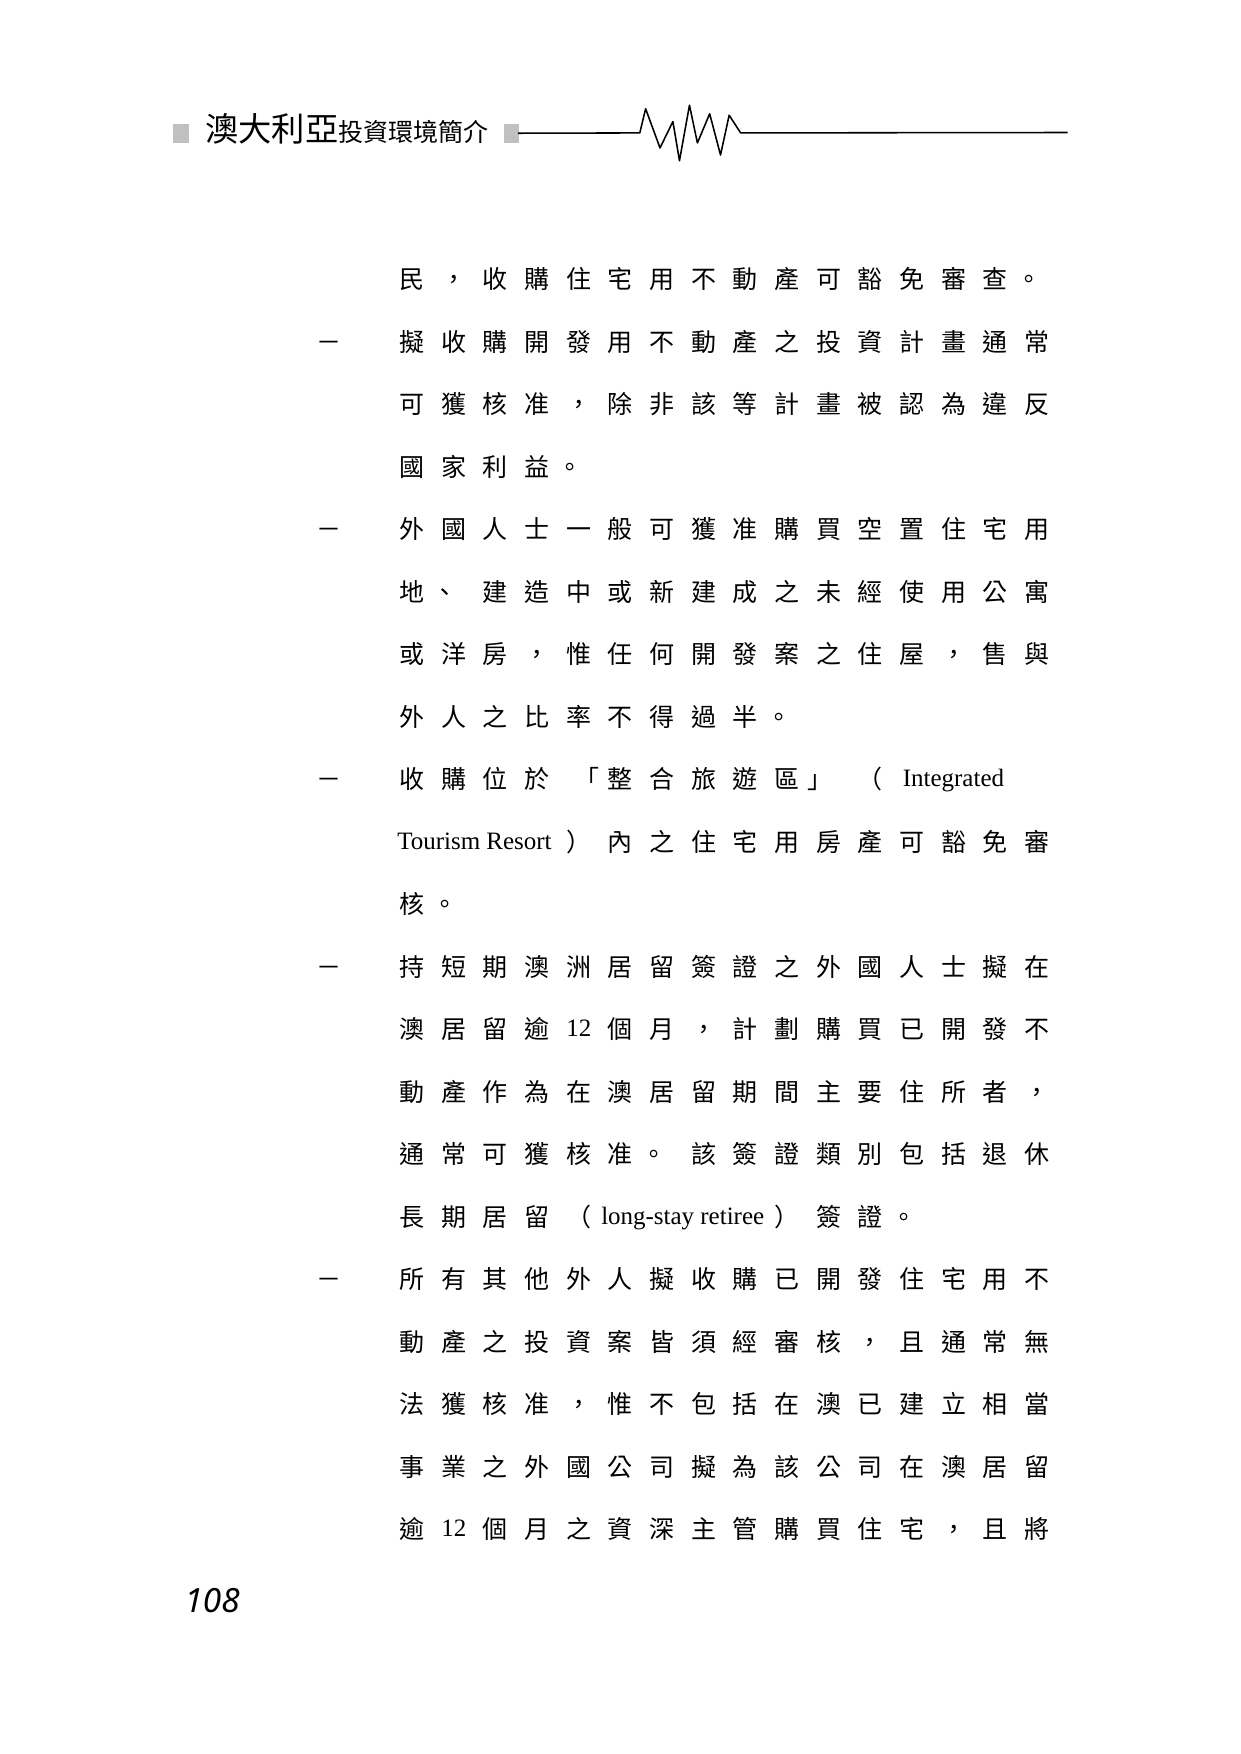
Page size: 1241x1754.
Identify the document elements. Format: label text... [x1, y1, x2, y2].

text － 外國人士一般可獲准購買空置住宅用地、建造中或新建成之未經使用公寓或洋房，惟任何開發案之住屋，售與外人之比率不得過半。 [306, 486, 1058, 736]
text － 擬收購開發用不動產之投資計畫通常可獲核准，除非該等計畫被認為違反國家利益。 [306, 299, 1058, 486]
text － 所有其他外人擬收購已開發住宅用不動產之投資案皆須經審核，且通常無法獲核准，惟不包括在澳已建立相當事業之外國公司擬為該公司在澳居留逾12個月之資深主管購買住宅，且將 [306, 1236, 1058, 1549]
text 民，收購住宅用不動產可豁免審查。 [306, 236, 1058, 299]
text － 收購位於「整合旅遊區」（Integrated Tourism Resort）內之住宅用房產可豁免審核。 [306, 736, 1058, 924]
text － 持短期澳洲居留簽證之外國人士擬在澳居留逾12個月，計劃購買已開發不動產作為在澳居留期間主要住所者，通常可獲核准。該簽證類別包括退休長期居留（long-stay retiree）簽證。 [306, 924, 1058, 1236]
